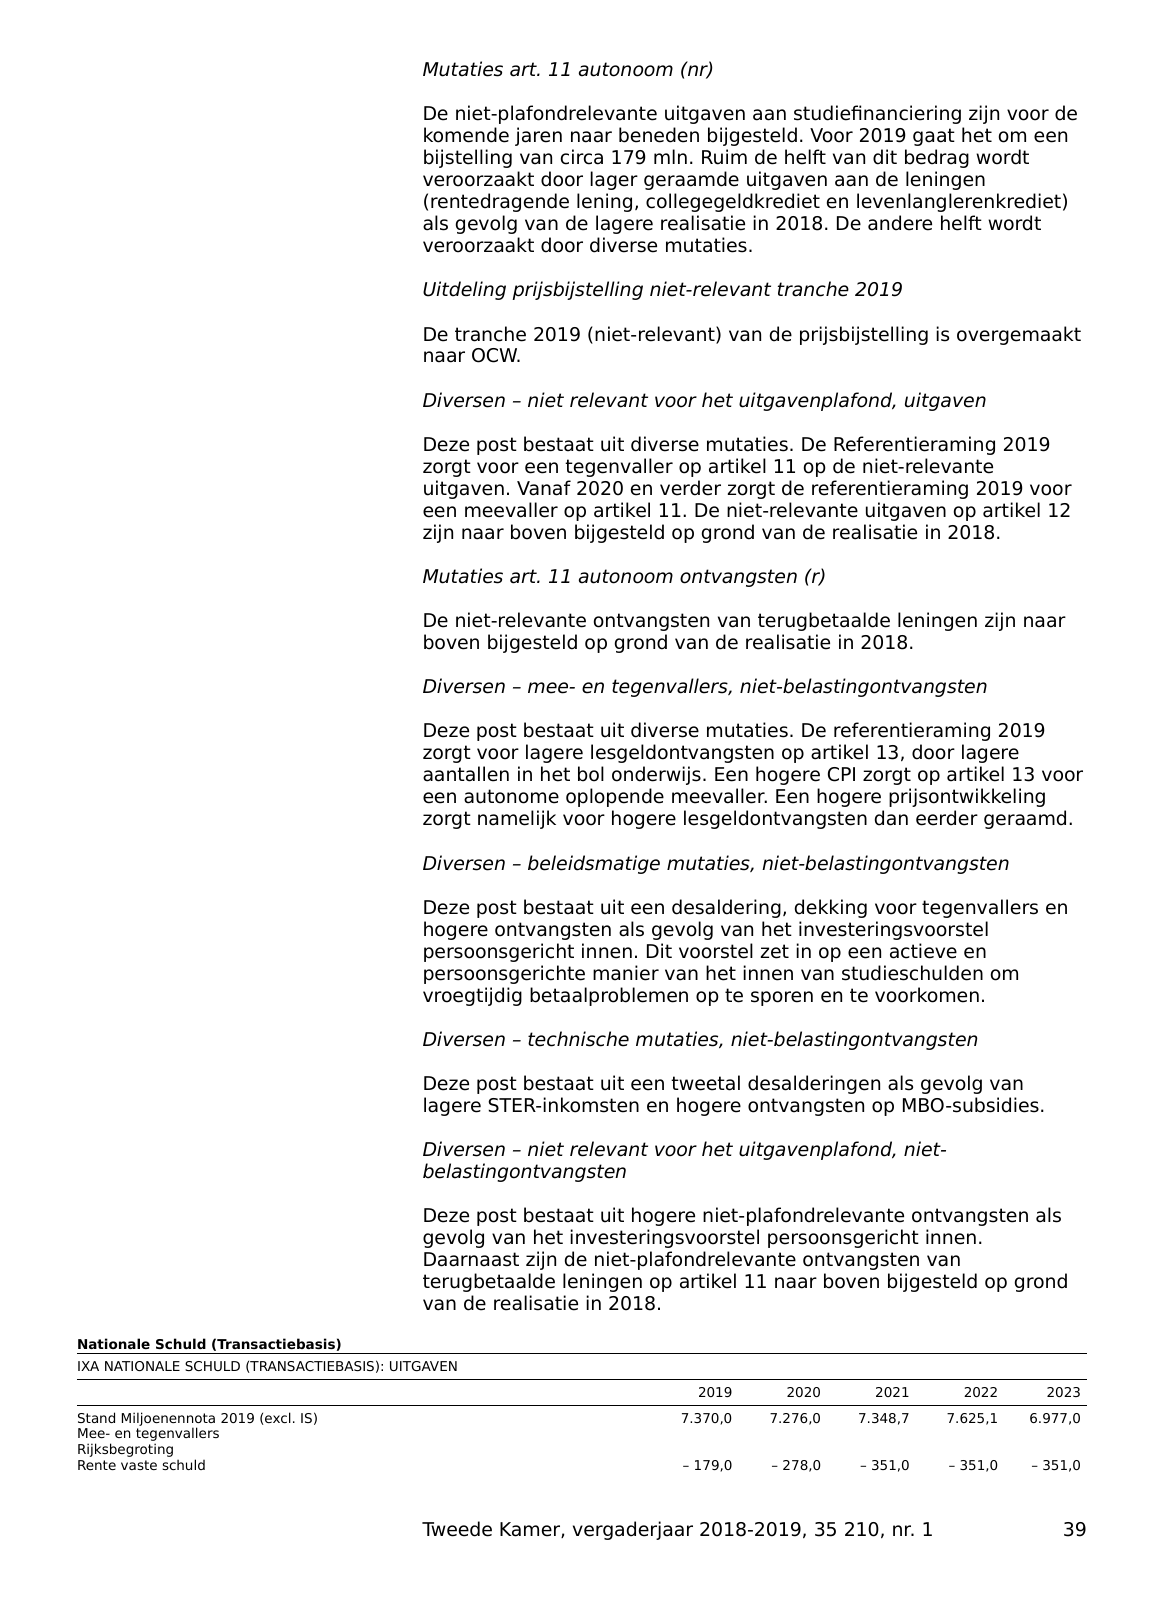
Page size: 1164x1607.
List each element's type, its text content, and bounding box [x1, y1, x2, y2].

table_cell [77, 1380, 649, 1405]
table_cell [738, 1426, 827, 1442]
subtitle Diversen – beleidsmatige mutaties, niet-belastingontvangsten [422, 852, 1087, 874]
text De tranche 2019 (niet-relevant) van de prijsbijstelling is overgemaakt naar OCW. [422, 323, 1087, 367]
table_cell Mee- en tegenvallers [77, 1426, 649, 1442]
text Deze post bestaat uit diverse mutaties. De Referentieraming 2019 zorgt voor een tegenvaller op artikel 11 op de niet-relevante uitgaven. Vanaf 2020 en verder zorgt de referentieraming 2019 voor een meevaller op artikel 11. De niet-relevante uitgaven op artikel 12 zijn naar boven bijgesteld op grond van de realisatie in 2018. [422, 434, 1087, 544]
table_cell [827, 1426, 915, 1442]
table_cell 2022 [915, 1380, 1004, 1405]
table_cell Rente vaste schuld [77, 1458, 649, 1473]
table_cell [650, 1426, 738, 1442]
table_cell 7.348,7 [827, 1406, 915, 1426]
table_cell Stand Miljoenennota 2019 (excl. IS) [77, 1406, 649, 1426]
table_cell 7.370,0 [650, 1406, 738, 1426]
table_cell 7.625,1 [915, 1406, 1004, 1426]
table_cell IXA NATIONALE SCHULD (TRANSACTIEBASIS): UITGAVEN [77, 1354, 1087, 1379]
text Deze post bestaat uit hogere niet-plafondrelevante ontvangsten als gevolg van het investeringsvoorstel persoonsgericht innen. Daarnaast zijn de niet-plafondrelevante ontvangsten van terugbetaalde leningen op artikel 11 naar boven bijgesteld op grond van de realisatie in 2018. [422, 1205, 1087, 1315]
table_cell – 351,0 [915, 1458, 1004, 1473]
subtitle Mutaties art. 11 autonoom ontvangsten (r) [422, 566, 1087, 588]
table_cell [915, 1426, 1004, 1442]
text Deze post bestaat uit diverse mutaties. De referentieraming 2019 zorgt voor lagere lesgeldontvangsten op artikel 13, door lagere aantallen in het bol onderwijs. Een hogere CPI zorgt op artikel 13 voor een autonome oplopende meevaller. Een hogere prijsontwikkeling zorgt namelijk voor hogere lesgeldontvangsten dan eerder geraamd. [422, 720, 1087, 830]
table_cell – 351,0 [827, 1458, 915, 1473]
text De niet-relevante ontvangsten van terugbetaalde leningen zijn naar boven bijgesteld op grond van de realisatie in 2018. [422, 610, 1087, 654]
table_cell [1004, 1426, 1087, 1442]
table_cell [1004, 1442, 1087, 1458]
table_cell [650, 1442, 738, 1458]
table_cell 2019 [650, 1380, 738, 1405]
subtitle Diversen – niet relevant voor het uitgavenplafond, niet-belastingontvangsten [422, 1139, 1087, 1183]
table_cell [915, 1442, 1004, 1458]
table_header Nationale Schuld (Transactiebasis) [77, 1337, 1087, 1353]
table_cell [827, 1442, 915, 1458]
table_cell [738, 1442, 827, 1458]
subtitle Mutaties art. 11 autonoom (nr) [422, 59, 1087, 81]
table_cell – 278,0 [738, 1458, 827, 1473]
table_cell 2023 [1004, 1380, 1087, 1405]
table_cell Rijksbegroting [77, 1442, 649, 1458]
text Deze post bestaat uit een desaldering, dekking voor tegenvallers en hogere ontvangsten als gevolg van het investeringsvoorstel persoonsgericht innen. Dit voorstel zet in op een actieve en persoonsgerichte manier van het innen van studieschulden om vroegtijdig betaalproblemen op te sporen en te voorkomen. [422, 897, 1087, 1006]
table_cell – 179,0 [650, 1458, 738, 1473]
table_cell 6.977,0 [1004, 1406, 1087, 1426]
table_cell 7.276,0 [738, 1406, 827, 1426]
text Deze post bestaat uit een tweetal desalderingen als gevolg van lagere STER-inkomsten en hogere ontvangsten op MBO-subsidies. [422, 1073, 1087, 1117]
subtitle Uitdeling prijsbijstelling niet-relevant tranche 2019 [422, 279, 1087, 301]
table_cell 2020 [738, 1380, 827, 1405]
text De niet-plafondrelevante uitgaven aan studiefinanciering zijn voor de komende jaren naar beneden bijgesteld. Voor 2019 gaat het om een bijstelling van circa 179 mln. Ruim de helft van dit bedrag wordt veroorzaakt door lager geraamde uitgaven aan de leningen (rentedragende lening, collegegeldkrediet en levenlanglerenkrediet) als gevolg van de lagere realisatie in 2018. De andere helft wordt veroorzaakt door diverse mutaties. [422, 103, 1087, 257]
subtitle Diversen – niet relevant voor het uitgavenplafond, uitgaven [422, 389, 1087, 412]
table_cell 2021 [827, 1380, 915, 1405]
table_cell – 351,0 [1004, 1458, 1087, 1473]
subtitle Diversen – technische mutaties, niet-belastingontvangsten [422, 1029, 1087, 1051]
subtitle Diversen – mee- en tegenvallers, niet-belastingontvangsten [422, 676, 1087, 698]
